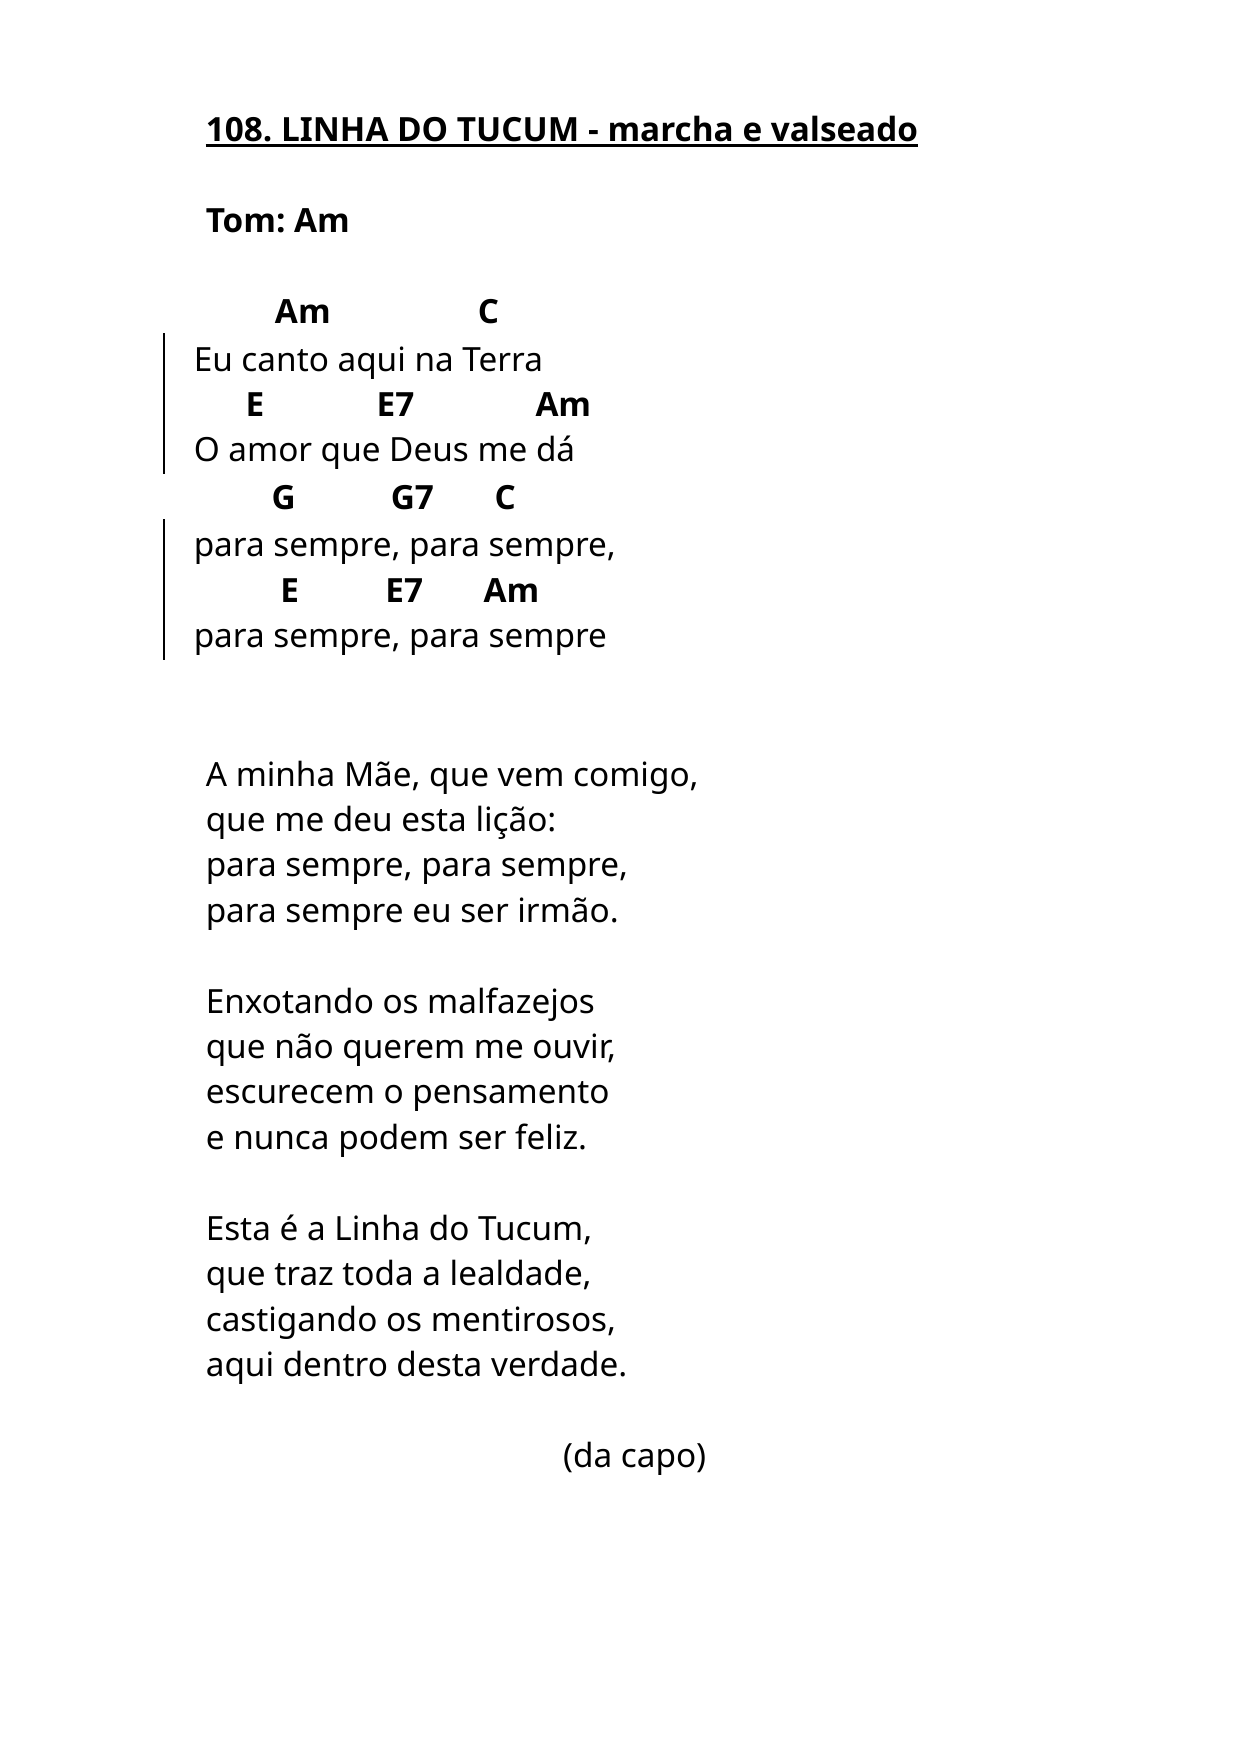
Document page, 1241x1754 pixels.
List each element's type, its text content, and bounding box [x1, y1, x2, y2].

text para sempre eu ser irmão. [177, 887, 1063, 932]
text Esta é a Linha do Tucum, [177, 1204, 1063, 1250]
subtitle Am C [177, 288, 1063, 333]
text que não querem me ouvir, [177, 1023, 1063, 1068]
table_header Eu canto aqui na Terra E E7 Am O amor que Deus me dá [165, 335, 1050, 472]
subtitle Tom: Am [177, 197, 1063, 242]
text que traz toda a lealdade, [177, 1250, 1063, 1295]
text (da capo) [177, 1432, 1063, 1477]
text que me deu esta lição: [177, 796, 1063, 841]
text para sempre, para sempre, [177, 841, 1063, 887]
table_cell para sempre, para sempre, E E7 Am para sempre, para sempre [165, 521, 1050, 657]
text Enxotando os malfazejos [177, 977, 1063, 1023]
text A minha Mãe, que vem comigo, [177, 750, 1063, 796]
table_cell G G7 C [164, 474, 1050, 519]
text escurecem o pensamento [177, 1068, 1063, 1114]
text e nunca podem ser feliz. [177, 1114, 1063, 1159]
text castigando os mentirosos, [177, 1295, 1063, 1341]
subtitle 108. LINHA DO TUCUM - marcha e valseado [177, 106, 1063, 152]
text aqui dentro desta verdade. [177, 1341, 1063, 1386]
